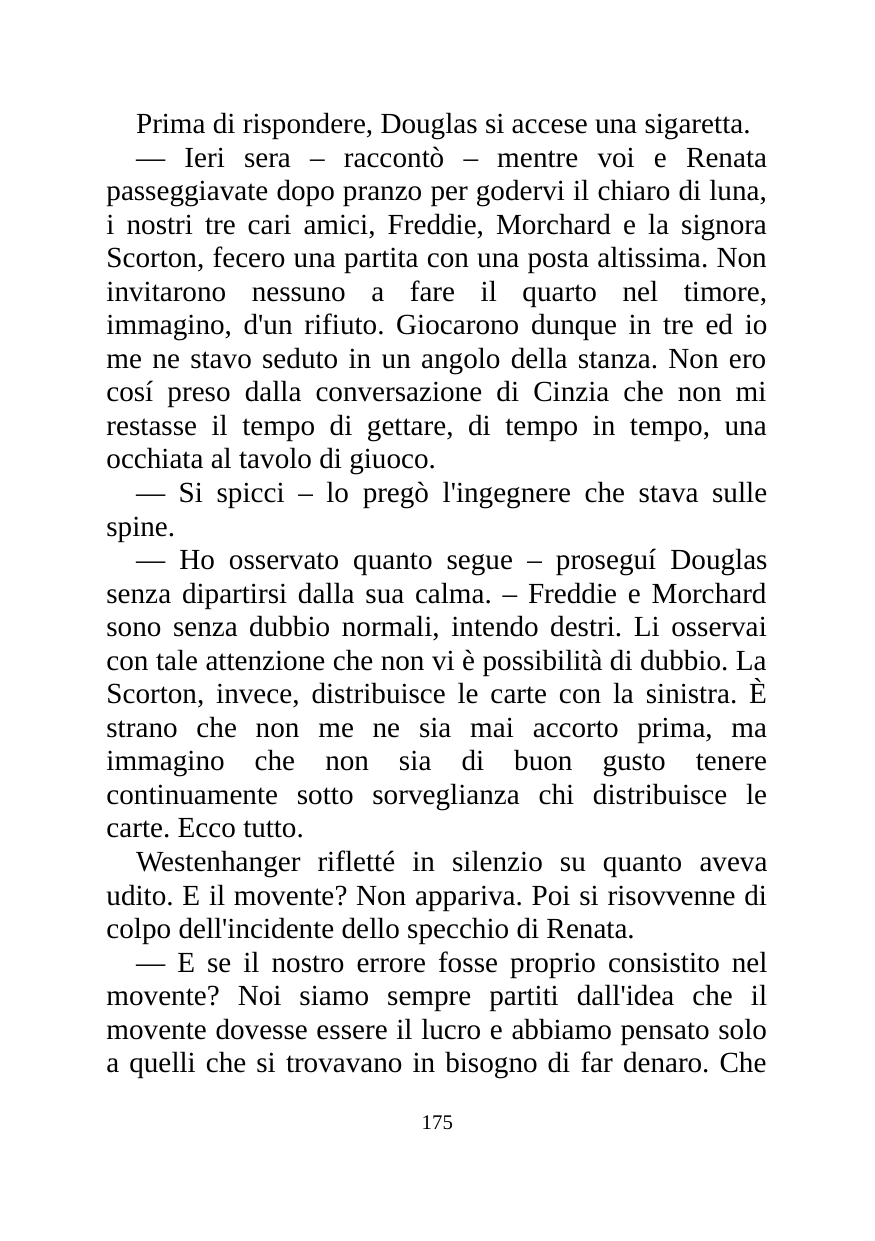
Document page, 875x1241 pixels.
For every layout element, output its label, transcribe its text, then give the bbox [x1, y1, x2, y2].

text Prima di rispondere, Douglas si accese una sigaretta. [106, 106, 768, 140]
text Westenhanger rifletté in silenzio su quanto aveva udito. E il movente? Non appariva. Poi si risovvenne di colpo dell'incidente dello specchio di Renata. [106, 844, 768, 945]
text — Ho osservato quanto segue – proseguí Douglas senza dipartirsi dalla sua calma. – Freddie e Morchard sono senza dubbio normali, intendo destri. Li osservai con tale attenzione che non vi è possibilità di dubbio. La Scorton, invece, distribuisce le carte con la sinistra. È strano che non me ne sia mai accorto prima, ma immagino che non sia di buon gusto tenere continuamente sotto sorveglianza chi distribuisce le carte. Ecco tutto. [106, 542, 768, 844]
text — Ieri sera – raccontò – mentre voi e Renata passeggiavate dopo pranzo per godervi il chiaro di luna, i nostri tre cari amici, Freddie, Morchard e la signora Scorton, fecero una partita con una posta altissima. Non invitarono nessuno a fare il quarto nel timore, immagino, d'un rifiuto. Giocarono dunque in tre ed io me ne stavo seduto in un angolo della stanza. Non ero cosí preso dalla conversazione di Cinzia che non mi restasse il tempo di gettare, di tempo in tempo, una occhiata al tavolo di giuoco. [106, 140, 768, 475]
text — Si spicci – lo pregò l'ingegnere che stava sulle spine. [106, 475, 768, 542]
text — E se il nostro errore fosse proprio consistito nel movente? Noi siamo sempre partiti dall'idea che il movente dovesse essere il lucro e abbiamo pensato solo a quelli che si trovavano in bisogno di far denaro. Che [106, 945, 768, 1079]
